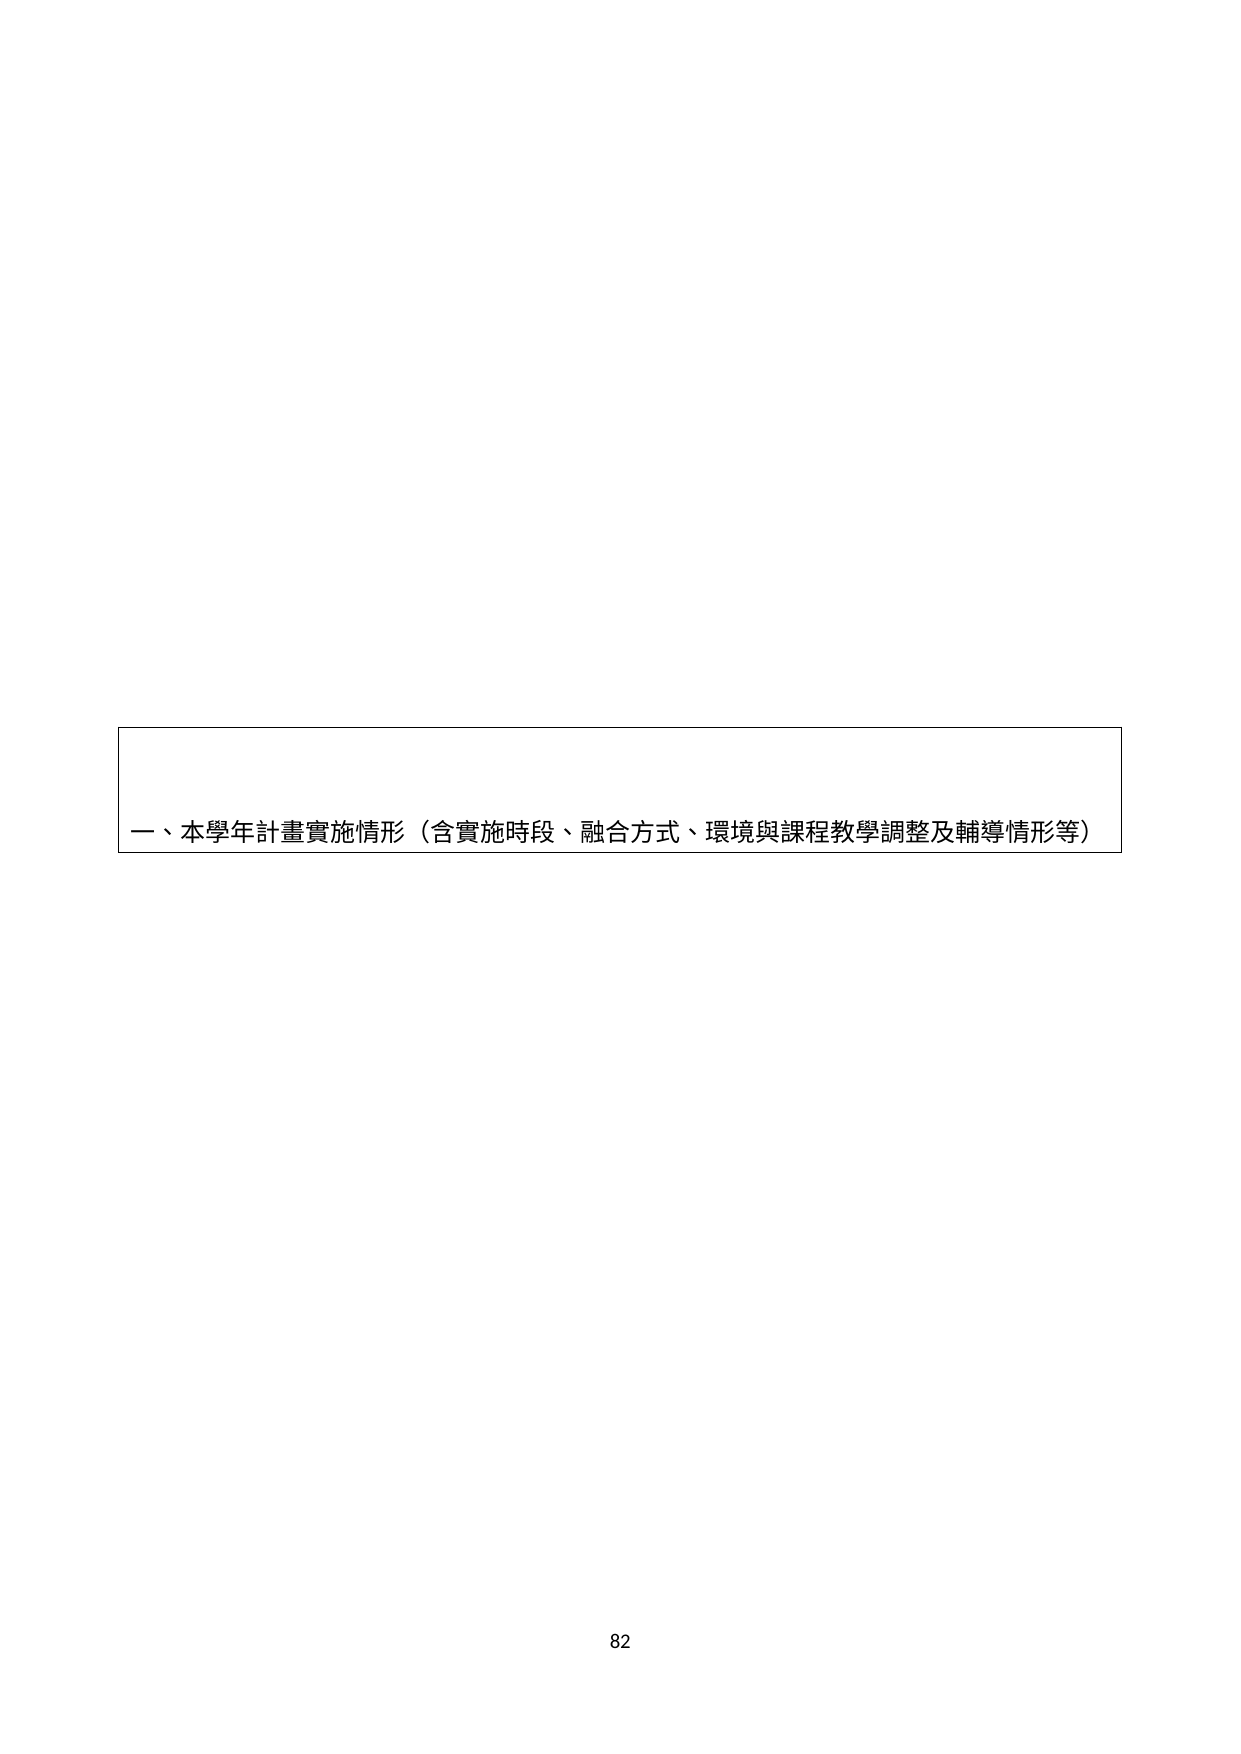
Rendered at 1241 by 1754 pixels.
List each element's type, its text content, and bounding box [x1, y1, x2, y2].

table_header 一、本學年計畫實施情形（含實施時段、融合方式、環境與課程教學調整及輔導情形等） [119, 728, 1121, 852]
